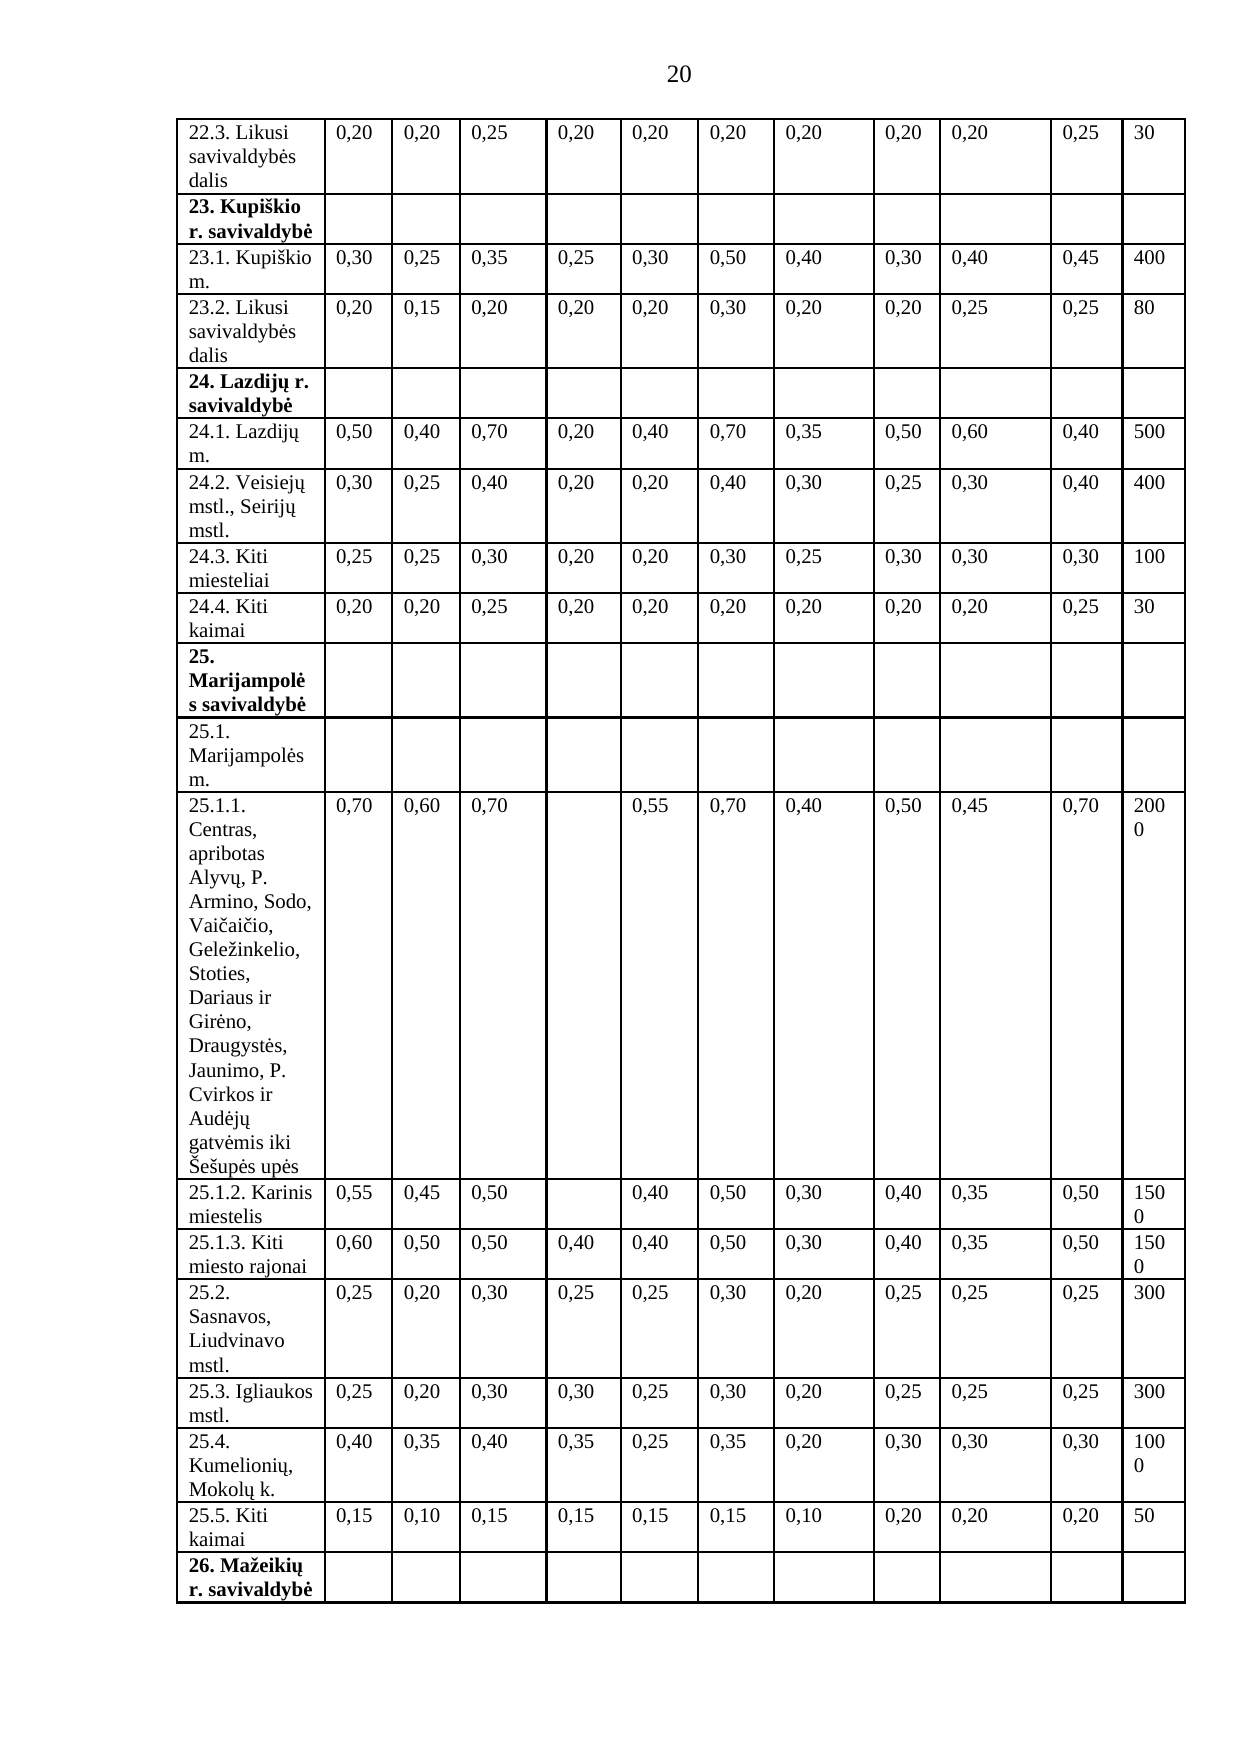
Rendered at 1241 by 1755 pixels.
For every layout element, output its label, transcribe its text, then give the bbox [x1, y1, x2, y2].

table_cell 0,45 [1052, 245, 1121, 293]
table_cell 30 [1124, 120, 1184, 192]
table_cell 0,20 [622, 544, 697, 592]
table_cell 0,25 [326, 544, 391, 592]
table_cell [326, 719, 391, 791]
table_cell [461, 369, 545, 417]
table_cell 0,40 [1052, 419, 1121, 467]
table_cell 0,30 [941, 544, 1050, 592]
table_cell 1500 [1124, 1180, 1184, 1228]
table_cell [941, 369, 1050, 417]
table_cell 300 [1124, 1280, 1184, 1377]
table_cell 25.1. Marijampolės m. [178, 719, 324, 791]
table_cell [548, 369, 620, 417]
table_cell [393, 195, 459, 243]
table_cell [875, 644, 939, 716]
table_cell [775, 369, 873, 417]
table_cell 0,35 [461, 245, 545, 293]
table_cell [622, 719, 697, 791]
table_cell [1124, 195, 1184, 243]
table_cell 0,20 [699, 120, 773, 192]
table_cell [1124, 369, 1184, 417]
table_cell 0,30 [941, 1429, 1050, 1501]
table_cell 0,30 [699, 544, 773, 592]
table_cell [548, 195, 620, 243]
table_cell [875, 1553, 939, 1601]
table_cell 0,50 [461, 1180, 545, 1228]
table_cell 0,15 [622, 1503, 697, 1551]
table_cell [875, 369, 939, 417]
table_cell [1052, 369, 1121, 417]
table_cell [1124, 719, 1184, 791]
table_cell 0,25 [622, 1429, 697, 1501]
table_cell 0,20 [622, 470, 697, 542]
table_cell [775, 644, 873, 716]
table_cell 0,20 [548, 594, 620, 642]
table_cell 500 [1124, 419, 1184, 467]
table_cell 0,40 [775, 793, 873, 1178]
table_cell 0,70 [699, 793, 773, 1178]
table_cell [775, 195, 873, 243]
table_cell 0,40 [775, 245, 873, 293]
table_cell 0,25 [875, 1379, 939, 1427]
table_cell [548, 644, 620, 716]
table_cell [622, 644, 697, 716]
table_cell 0,30 [775, 470, 873, 542]
table_cell 0,55 [622, 793, 697, 1178]
table_cell 0,20 [699, 594, 773, 642]
table_cell 0,20 [941, 594, 1050, 642]
table_cell [326, 644, 391, 716]
table_cell [461, 195, 545, 243]
table_cell 0,20 [393, 594, 459, 642]
table_cell [393, 719, 459, 791]
table_cell 1000 [1124, 1429, 1184, 1501]
table_cell 25.3. Igliaukos mstl. [178, 1379, 324, 1427]
table_cell 400 [1124, 470, 1184, 542]
table_cell [1124, 644, 1184, 716]
table_cell 0,20 [775, 1379, 873, 1427]
table_cell 0,70 [1052, 793, 1121, 1178]
table_cell 400 [1124, 245, 1184, 293]
table_cell 0,30 [461, 1379, 545, 1427]
table_cell 0,30 [775, 1230, 873, 1278]
table_cell 0,55 [326, 1180, 391, 1228]
table_cell [699, 644, 773, 716]
table_cell 0,25 [775, 544, 873, 592]
table_cell 0,20 [941, 1503, 1050, 1551]
table_cell 0,20 [875, 594, 939, 642]
table_cell 25.1.3. Kiti miesto rajonai [178, 1230, 324, 1278]
table_cell 0,25 [1052, 594, 1121, 642]
table_cell 0,50 [1052, 1180, 1121, 1228]
table_cell 0,20 [775, 1429, 873, 1501]
table_cell 25.2. Sasnavos, Liudvinavo mstl. [178, 1280, 324, 1377]
table_cell [775, 719, 873, 791]
table_cell 0,60 [941, 419, 1050, 467]
table_cell 0,25 [1052, 120, 1121, 192]
table_cell 2000 [1124, 793, 1184, 1178]
table_cell 0,20 [941, 120, 1050, 192]
table_cell 0,20 [326, 594, 391, 642]
table_cell 0,30 [775, 1180, 873, 1228]
table_cell [941, 644, 1050, 716]
table_cell 50 [1124, 1503, 1184, 1551]
table_cell 24.1. Lazdijų m. [178, 419, 324, 467]
table_cell 0,25 [393, 470, 459, 542]
table_cell 24.4. Kiti kaimai [178, 594, 324, 642]
table_cell 24.2. Veisiejų mstl., Seirijų mstl. [178, 470, 324, 542]
table_cell 0,25 [875, 470, 939, 542]
table_cell 0,20 [393, 120, 459, 192]
table_cell 0,40 [393, 419, 459, 467]
table_cell 0,25 [548, 245, 620, 293]
table_cell 0,70 [461, 419, 545, 467]
table_cell 0,50 [1052, 1230, 1121, 1278]
table_cell 24.3. Kiti miesteliai [178, 544, 324, 592]
table_cell 0,40 [461, 470, 545, 542]
table_cell 0,50 [699, 245, 773, 293]
table_cell [941, 719, 1050, 791]
table_cell 0,35 [548, 1429, 620, 1501]
table_cell 23.2. Likusi savivaldybės dalis [178, 295, 324, 367]
table_cell 0,20 [622, 594, 697, 642]
table_cell 0,15 [393, 295, 459, 367]
table_cell 25.5. Kiti kaimai [178, 1503, 324, 1551]
table_cell 0,40 [875, 1230, 939, 1278]
table_cell [622, 1553, 697, 1601]
table_cell 25.1.1. Centras, apribotas Alyvų, P. Armino, Sodo, Vaičaičio, Geležinkelio, Stoties, Dariaus ir Girėno, Draugystės, Jaunimo, P. Cvirkos ir Audėjų gatvėmis iki Šešupės upės [178, 793, 324, 1178]
table_cell 0,25 [393, 544, 459, 592]
table_cell 0,35 [941, 1180, 1050, 1228]
table_cell [326, 1553, 391, 1601]
table_cell 0,40 [548, 1230, 620, 1278]
table_cell [393, 369, 459, 417]
table_cell [622, 369, 697, 417]
table_cell 80 [1124, 295, 1184, 367]
table_cell 0,30 [875, 544, 939, 592]
table_cell 0,25 [875, 1280, 939, 1377]
table_cell 0,40 [941, 245, 1050, 293]
table_cell 0,30 [622, 245, 697, 293]
table_cell 300 [1124, 1379, 1184, 1427]
table_cell 0,25 [461, 594, 545, 642]
table_cell 0,25 [941, 295, 1050, 367]
table_cell 100 [1124, 544, 1184, 592]
table_cell 0,20 [875, 120, 939, 192]
table_cell [622, 195, 697, 243]
table_cell [699, 369, 773, 417]
table_cell [548, 1553, 620, 1601]
table_cell 0,20 [775, 120, 873, 192]
table_cell [548, 719, 620, 791]
table_cell 0,50 [875, 419, 939, 467]
table_cell [548, 1180, 620, 1228]
table_cell 0,20 [326, 120, 391, 192]
table_cell 0,70 [461, 793, 545, 1178]
table_cell 0,40 [875, 1180, 939, 1228]
table_cell [775, 1553, 873, 1601]
table_cell 0,25 [548, 1280, 620, 1377]
table_cell 0,60 [326, 1230, 391, 1278]
table_cell [548, 793, 620, 1178]
table_cell [1052, 644, 1121, 716]
table_cell 0,30 [461, 544, 545, 592]
table_cell 0,40 [326, 1429, 391, 1501]
table_cell [393, 1553, 459, 1601]
table_cell 0,10 [775, 1503, 873, 1551]
table_cell [1052, 195, 1121, 243]
table_cell 1500 [1124, 1230, 1184, 1278]
table_cell 0,30 [699, 295, 773, 367]
table_cell 0,60 [393, 793, 459, 1178]
table_cell 26. Mažeikių r. savivaldybė [178, 1553, 324, 1601]
table_cell 0,20 [548, 295, 620, 367]
table_cell 0,30 [1052, 1429, 1121, 1501]
table_cell 0,25 [622, 1379, 697, 1427]
table_cell 0,70 [699, 419, 773, 467]
table_cell 0,15 [326, 1503, 391, 1551]
table_cell 0,40 [699, 470, 773, 542]
table_cell 0,40 [461, 1429, 545, 1501]
table_cell 0,35 [393, 1429, 459, 1501]
table_cell 23.1. Kupiškio m. [178, 245, 324, 293]
table_cell 0,30 [461, 1280, 545, 1377]
table_cell 0,20 [548, 470, 620, 542]
table_cell 0,30 [941, 470, 1050, 542]
table_cell 0,15 [699, 1503, 773, 1551]
table_cell 0,25 [1052, 1379, 1121, 1427]
table_cell 0,35 [775, 419, 873, 467]
table_cell 0,40 [622, 419, 697, 467]
table_cell 0,35 [699, 1429, 773, 1501]
table_cell 0,20 [875, 295, 939, 367]
table_cell 0,20 [548, 419, 620, 467]
table_cell 0,20 [875, 1503, 939, 1551]
table_cell 0,30 [699, 1280, 773, 1377]
table_cell 25.4. Kumelionių, Mokolų k. [178, 1429, 324, 1501]
table_cell 0,25 [393, 245, 459, 293]
table_cell 0,50 [393, 1230, 459, 1278]
table_cell 0,10 [393, 1503, 459, 1551]
table_cell 0,30 [326, 245, 391, 293]
table_cell [875, 719, 939, 791]
table_cell 0,30 [1052, 544, 1121, 592]
table_cell 0,20 [326, 295, 391, 367]
table_cell 22.3. Likusi savivaldybės dalis [178, 120, 324, 192]
table_cell 0,50 [699, 1180, 773, 1228]
table_cell 0,25 [941, 1379, 1050, 1427]
table_cell [941, 1553, 1050, 1601]
table_cell 0,50 [875, 793, 939, 1178]
table_cell 0,30 [699, 1379, 773, 1427]
table_cell 0,50 [699, 1230, 773, 1278]
table_cell [326, 195, 391, 243]
table_cell 0,25 [1052, 295, 1121, 367]
table_cell 0,25 [326, 1280, 391, 1377]
table_cell 0,40 [622, 1230, 697, 1278]
table_cell 0,40 [1052, 470, 1121, 542]
table_cell 0,20 [548, 120, 620, 192]
table_cell [1124, 1553, 1184, 1601]
table_cell 25. Marijampolės savivaldybė [178, 644, 324, 716]
table_cell 0,15 [548, 1503, 620, 1551]
table_cell [326, 369, 391, 417]
table_cell 0,25 [1052, 1280, 1121, 1377]
table_cell 0,20 [622, 295, 697, 367]
table_cell [699, 719, 773, 791]
table_cell [461, 1553, 545, 1601]
table_cell 0,20 [393, 1379, 459, 1427]
table_cell 0,45 [393, 1180, 459, 1228]
table_cell 0,50 [461, 1230, 545, 1278]
table_cell 0,50 [326, 419, 391, 467]
table_cell [393, 644, 459, 716]
table_cell 0,20 [548, 544, 620, 592]
table_cell 0,20 [775, 594, 873, 642]
table_cell 0,20 [393, 1280, 459, 1377]
table_cell 0,70 [326, 793, 391, 1178]
table_cell 0,20 [461, 295, 545, 367]
table_cell 0,40 [622, 1180, 697, 1228]
table_cell 0,20 [622, 120, 697, 192]
table_cell 0,25 [941, 1280, 1050, 1377]
table_cell [875, 195, 939, 243]
table_cell [699, 195, 773, 243]
table_cell 0,35 [941, 1230, 1050, 1278]
table_cell [461, 719, 545, 791]
table_cell 24. Lazdijų r. savivaldybė [178, 369, 324, 417]
table_cell 25.1.2. Karinis miestelis [178, 1180, 324, 1228]
table_cell 0,25 [326, 1379, 391, 1427]
table_cell 0,30 [548, 1379, 620, 1427]
table_cell 0,20 [1052, 1503, 1121, 1551]
table_cell 30 [1124, 594, 1184, 642]
table_cell 0,20 [775, 295, 873, 367]
table_cell 23. Kupiškio r. savivaldybė [178, 195, 324, 243]
table_cell 0,30 [875, 245, 939, 293]
table_cell 0,30 [875, 1429, 939, 1501]
table_cell [461, 644, 545, 716]
table_cell 0,45 [941, 793, 1050, 1178]
table_cell [941, 195, 1050, 243]
table_cell [1052, 719, 1121, 791]
table_cell 0,25 [622, 1280, 697, 1377]
table_cell 0,15 [461, 1503, 545, 1551]
table_cell 0,30 [326, 470, 391, 542]
table_cell 0,20 [775, 1280, 873, 1377]
table_cell 0,25 [461, 120, 545, 192]
table_cell [699, 1553, 773, 1601]
table_cell [1052, 1553, 1121, 1601]
